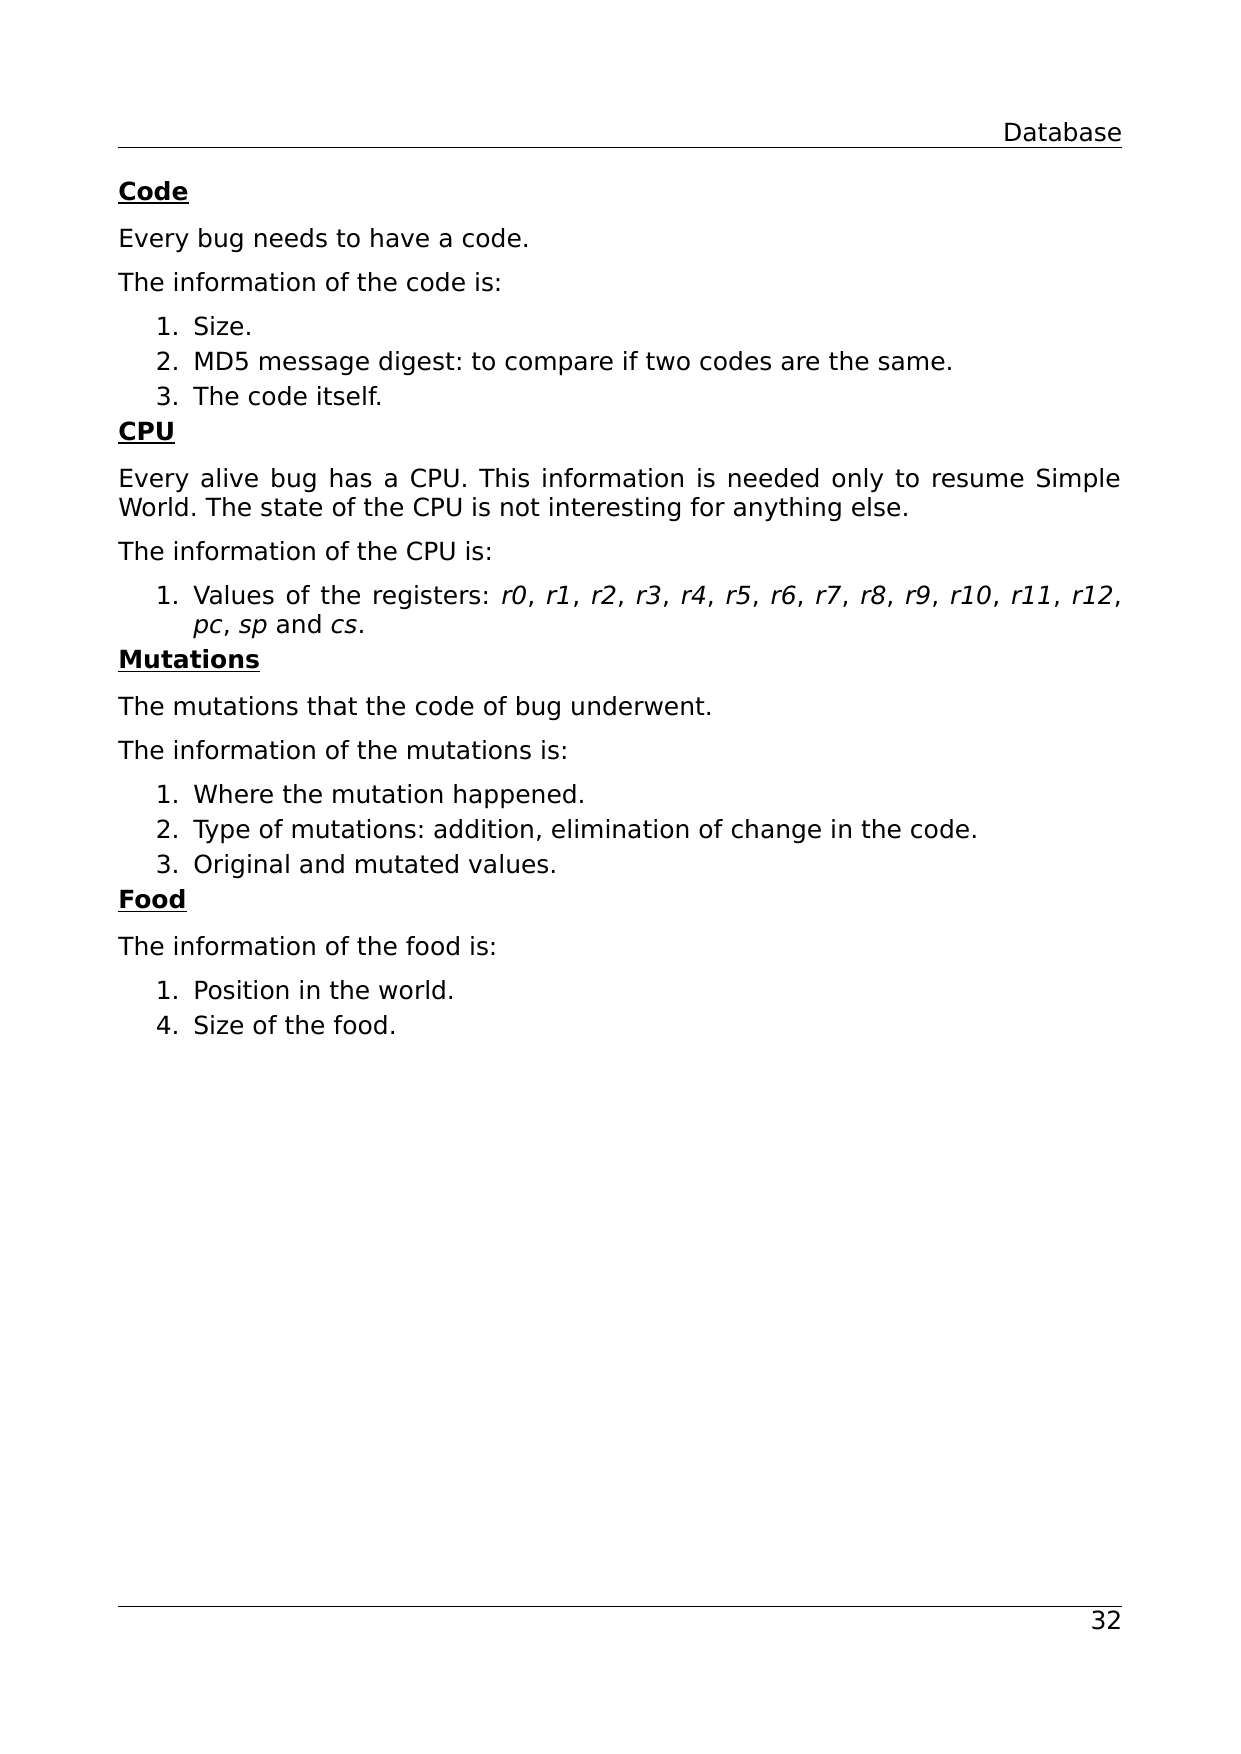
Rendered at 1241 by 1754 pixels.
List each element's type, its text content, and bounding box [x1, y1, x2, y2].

title CPU [118, 417, 1122, 446]
list Size. [156, 312, 1122, 341]
list The code itself. [156, 382, 1122, 411]
list Size of the food. [156, 1011, 1122, 1041]
list Values of the registers: r0, r1, r2, r3, r4, r5, r6, r7, r8, r9, r10, r11, r12, pc, sp and cs. [156, 581, 1122, 639]
title Code [118, 177, 1122, 206]
text Every alive bug has a CPU. This information is needed only to resume Simple World. The state of the CPU is not interesting for anything else. [118, 464, 1122, 522]
list MD5 message digest: to compare if two codes are the same. [156, 347, 1122, 376]
text The information of the food is: [118, 932, 1122, 962]
text The information of the mutations is: [118, 736, 1122, 765]
list Original and mutated values. [156, 850, 1122, 879]
list Position in the world. [156, 976, 1122, 1006]
text The mutations that the code of bug underwent. [118, 692, 1122, 721]
text Every bug needs to have a code. [118, 224, 1122, 253]
title Food [118, 886, 1122, 915]
list Where the mutation happened. [156, 780, 1122, 809]
text The information of the CPU is: [118, 537, 1122, 566]
title Mutations [118, 645, 1122, 674]
list Type of mutations: addition, elimination of change in the code. [156, 815, 1122, 844]
text The information of the code is: [118, 268, 1122, 297]
